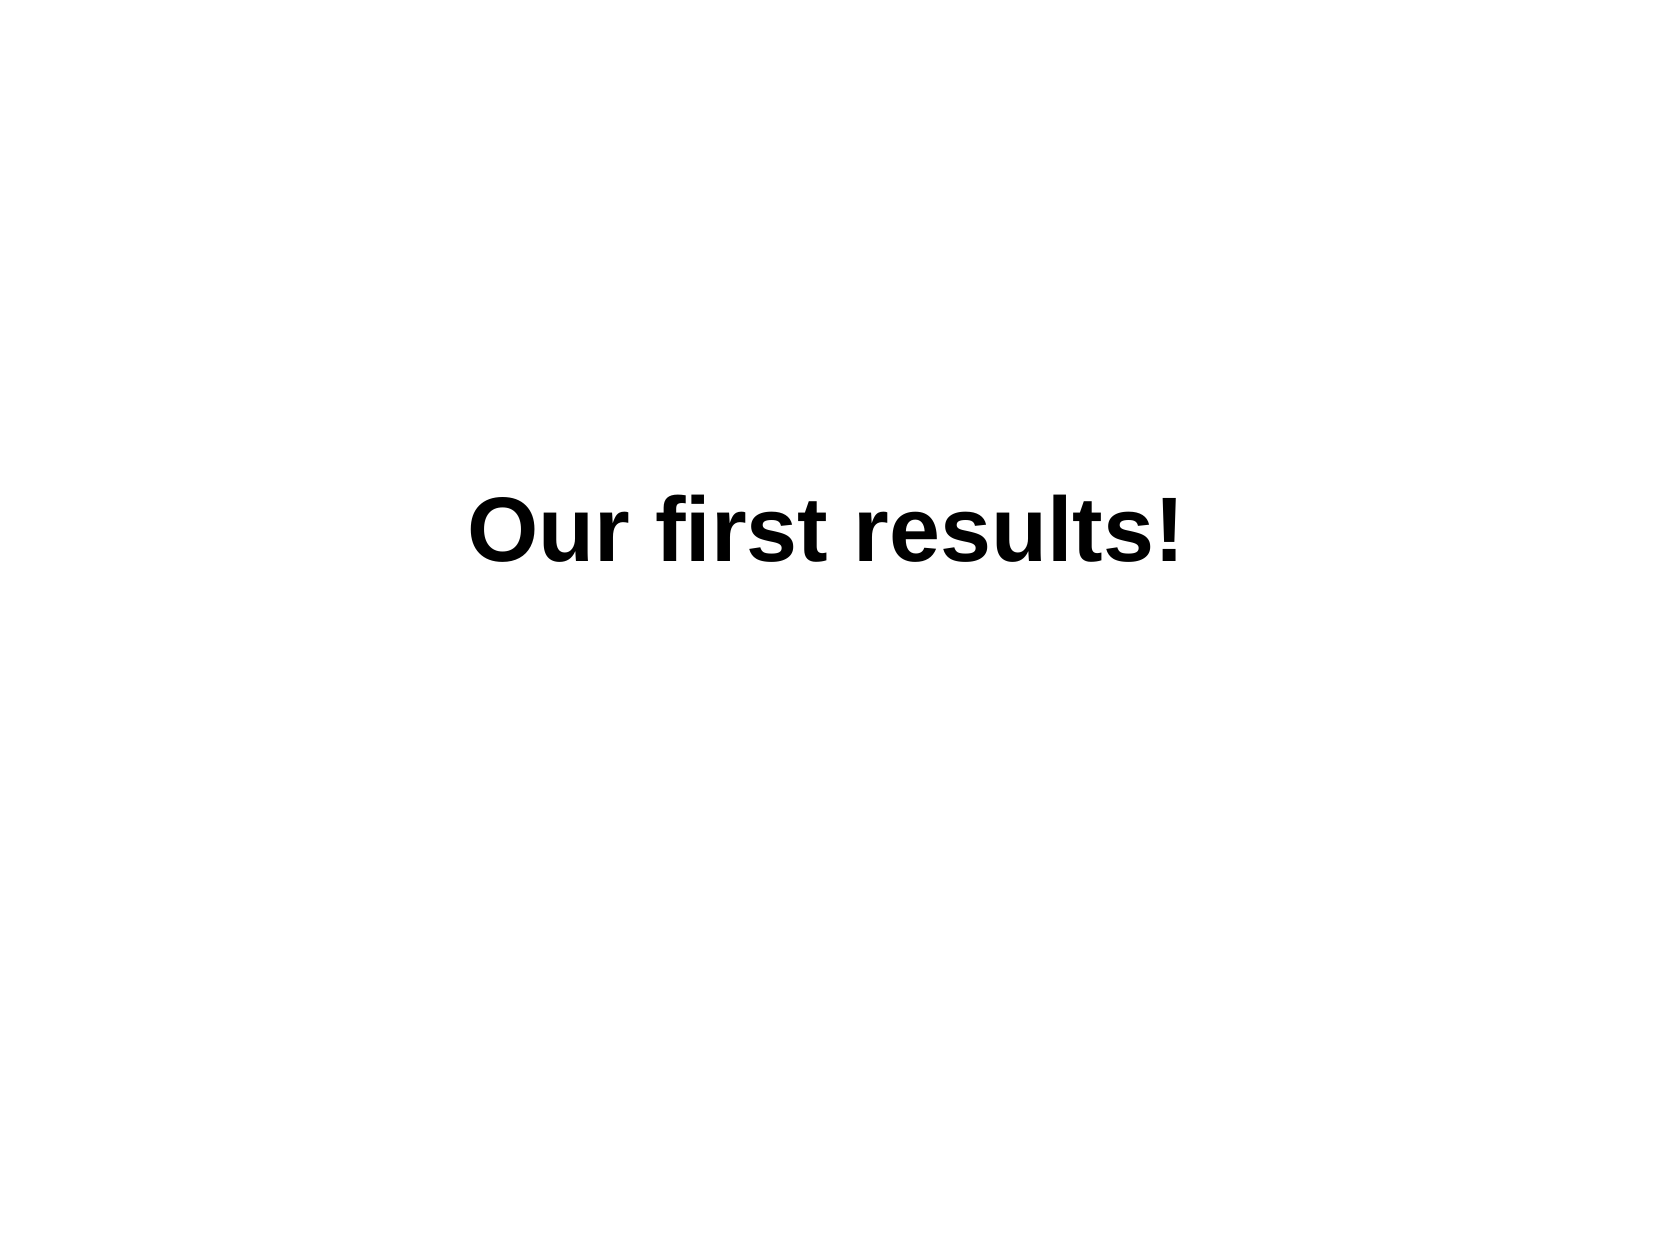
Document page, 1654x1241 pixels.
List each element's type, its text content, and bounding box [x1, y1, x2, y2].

subtitle Our first results! [82, 49, 1571, 1010]
